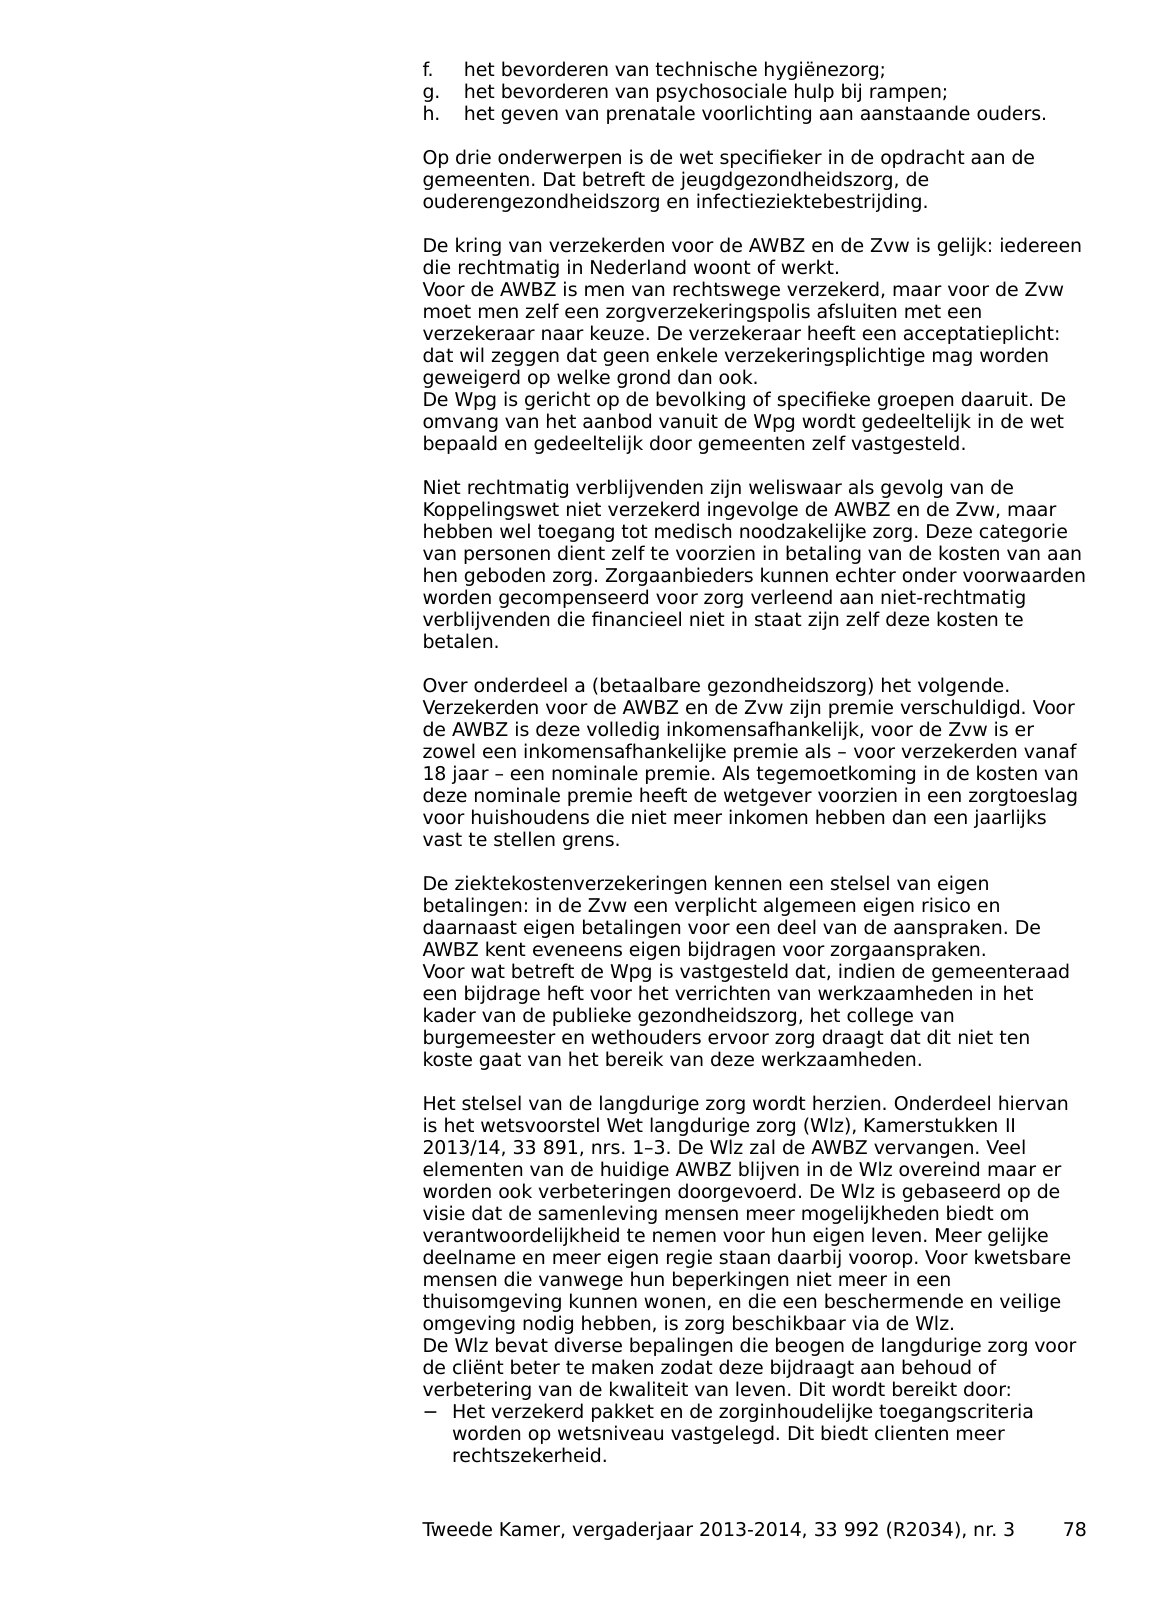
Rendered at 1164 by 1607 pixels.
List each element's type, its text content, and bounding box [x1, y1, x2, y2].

text De Wpg is gericht op de bevolking of specifieke groepen daaruit. De omvang van het aanbod vanuit de Wpg wordt gedeeltelijk in de wet bepaald en gedeeltelijk door gemeenten zelf vastgesteld. [422, 389, 1087, 455]
text De ziektekostenverzekeringen kennen een stelsel van eigen betalingen: in de Zvw een verplicht algemeen eigen risico en daarnaast eigen betalingen voor een deel van de aanspraken. De AWBZ kent eveneens eigen bijdragen voor zorgaanspraken. [422, 873, 1087, 961]
text Voor de AWBZ is men van rechtswege verzekerd, maar voor de Zvw moet men zelf een zorgverzekeringspolis afsluiten met een verzekeraar naar keuze. De verzekeraar heeft een acceptatieplicht: dat wil zeggen dat geen enkele verzekeringsplichtige mag worden geweigerd op welke grond dan ook. [422, 279, 1087, 389]
text Over onderdeel a (betaalbare gezondheidszorg) het volgende. Verzekerden voor de AWBZ en de Zvw zijn premie verschuldigd. Voor de AWBZ is deze volledig inkomensafhankelijk, voor de Zvw is er zowel een inkomensafhankelijke premie als – voor verzekerden vanaf 18 jaar – een nominale premie. Als tegemoetkoming in de kosten van deze nominale premie heeft de wetgever voorzien in een zorgtoeslag voor huishoudens die niet meer inkomen hebben dan een jaarlijks vast te stellen grens. [422, 675, 1087, 851]
text f. het bevorderen van technische hygiënezorg; [422, 59, 1087, 81]
text − Het verzekerd pakket en de zorginhoudelijke toegangscriteria worden op wetsniveau vastgelegd. Dit biedt clienten meer rechtszekerheid. [422, 1401, 1087, 1467]
text Niet rechtmatig verblijvenden zijn weliswaar als gevolg van de Koppelingswet niet verzekerd ingevolge de AWBZ en de Zvw, maar hebben wel toegang tot medisch noodzakelijke zorg. Deze categorie van personen dient zelf te voorzien in betaling van de kosten van aan hen geboden zorg. Zorgaanbieders kunnen echter onder voorwaarden worden gecompenseerd voor zorg verleend aan niet-rechtmatig verblijvenden die financieel niet in staat zijn zelf deze kosten te betalen. [422, 477, 1087, 653]
text De kring van verzekerden voor de AWBZ en de Zvw is gelijk: iedereen die rechtmatig in Nederland woont of werkt. [422, 235, 1087, 279]
text Op drie onderwerpen is de wet specifieker in de opdracht aan de gemeenten. Dat betreft de jeugdgezondheidszorg, de ouderengezondheidszorg en infectieziektebestrijding. [422, 147, 1087, 213]
text h. het geven van prenatale voorlichting aan aanstaande ouders. [422, 103, 1087, 125]
text Het stelsel van de langdurige zorg wordt herzien. Onderdeel hiervan is het wetsvoorstel Wet langdurige zorg (Wlz), Kamerstukken II 2013/14, 33 891, nrs. 1–3. De Wlz zal de AWBZ vervangen. Veel elementen van de huidige AWBZ blijven in de Wlz overeind maar er worden ook verbeteringen doorgevoerd. De Wlz is gebaseerd op de visie dat de samenleving mensen meer mogelijkheden biedt om verantwoordelijkheid te nemen voor hun eigen leven. Meer gelijke deelname en meer eigen regie staan daarbij voorop. Voor kwetsbare mensen die vanwege hun beperkingen niet meer in een thuisomgeving kunnen wonen, en die een beschermende en veilige omgeving nodig hebben, is zorg beschikbaar via de Wlz. [422, 1093, 1087, 1335]
text Voor wat betreft de Wpg is vastgesteld dat, indien de gemeenteraad een bijdrage heft voor het verrichten van werkzaamheden in het kader van de publieke gezondheidszorg, het college van burgemeester en wethouders ervoor zorg draagt dat dit niet ten koste gaat van het bereik van deze werkzaamheden. [422, 961, 1087, 1071]
text g. het bevorderen van psychosociale hulp bij rampen; [422, 81, 1087, 103]
text De Wlz bevat diverse bepalingen die beogen de langdurige zorg voor de cliënt beter te maken zodat deze bijdraagt aan behoud of verbetering van de kwaliteit van leven. Dit wordt bereikt door: [422, 1335, 1087, 1401]
